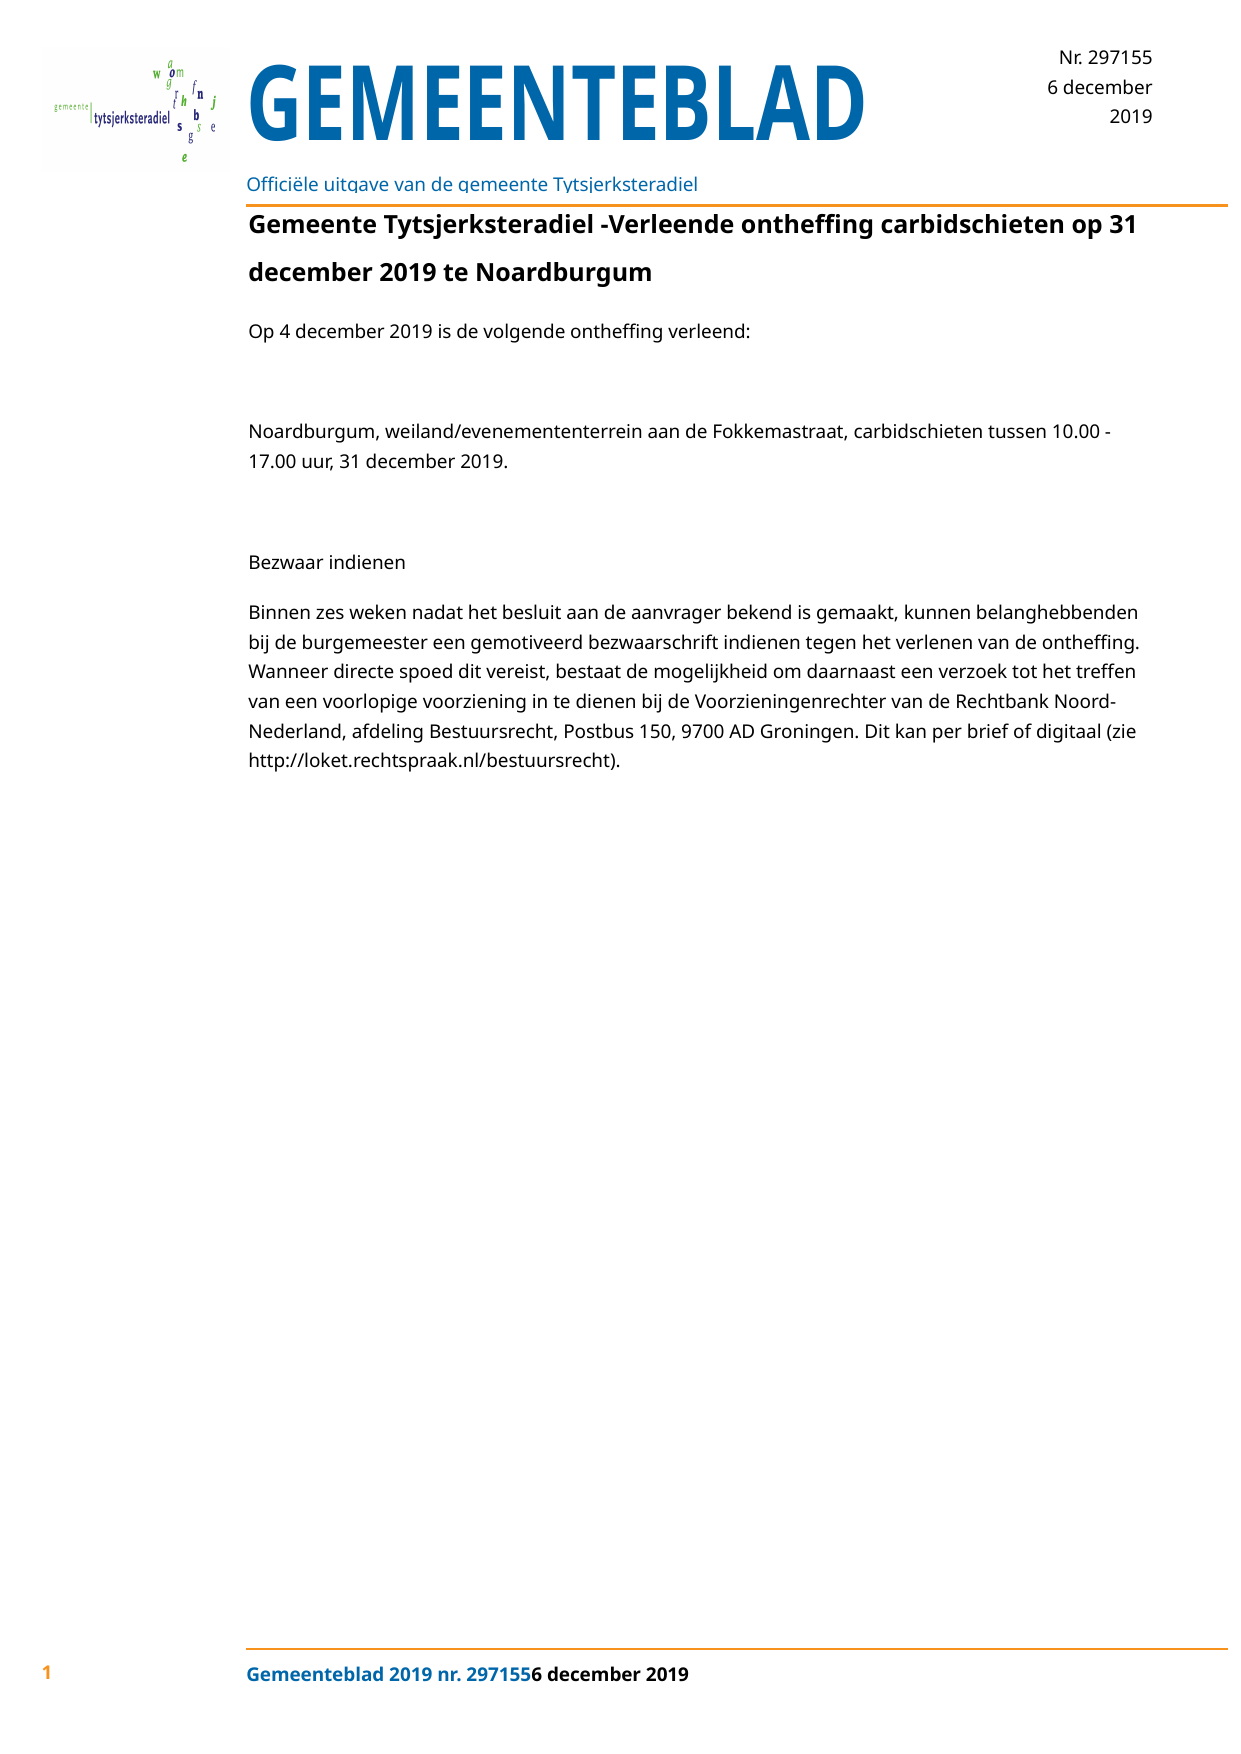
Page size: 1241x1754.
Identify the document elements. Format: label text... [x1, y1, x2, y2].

text Noardburgum, weiland/evenemententerrein aan de Fokkemastraat, carbidschieten tussen 10.00 - 17.00 uur, 31 december 2019. [248, 419, 1152, 474]
picture [41, 47, 231, 172]
text Binnen zes weken nadat het besluit aan de aanvrager bekend is gemaakt, kunnen belanghebbenden bij de burgemeester een gemotiveerd bezwaarschrift indienen tegen het verlenen van de ontheffing. Wanneer directe spoed dit vereist, bestaat de mogelijkheid om daarnaast een verzoek tot het treffen van een voorlopige voorziening in te dienen bij de Voorzieningenrechter van de Rechtbank Noord-Nederland, afdeling Bestuursrecht, Postbus 150, 9700 AD Groningen. Dit kan per brief of digitaal (zie http://loket.rechtspraak.nl/bestuursrecht). [248, 599, 1152, 773]
text Op 4 december 2019 is de volgende ontheffing verleend: [248, 318, 1152, 344]
text Bezwaar indienen [248, 549, 1152, 575]
text Gemeente Tytsjerksteradiel -Verleende ontheffing carbidschieten op 31 december 2019 te Noardburgum [248, 207, 1152, 288]
